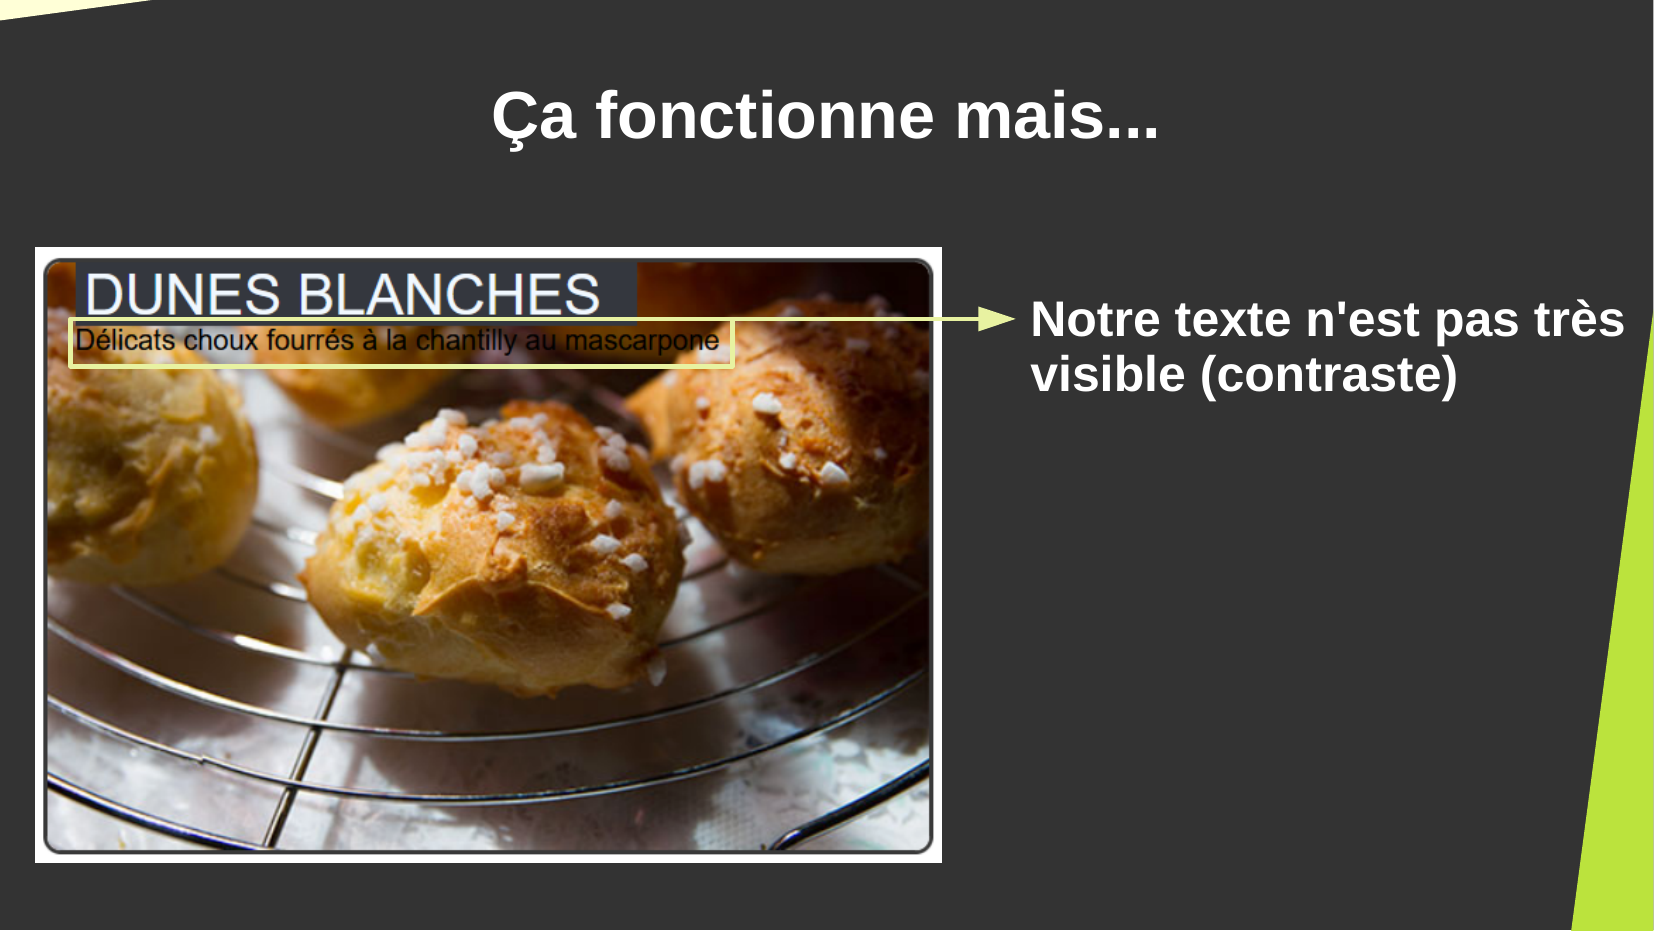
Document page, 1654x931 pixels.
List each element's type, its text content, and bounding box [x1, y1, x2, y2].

text_box [1571, 480, 1654, 931]
picture [35, 247, 942, 863]
picture [73, 321, 730, 364]
text_box Ça fonctionne mais... [23, 70, 1630, 161]
text_box Notre texte n'est pas très visible (contraste) [1015, 283, 1654, 480]
text_box [0, 0, 152, 21]
